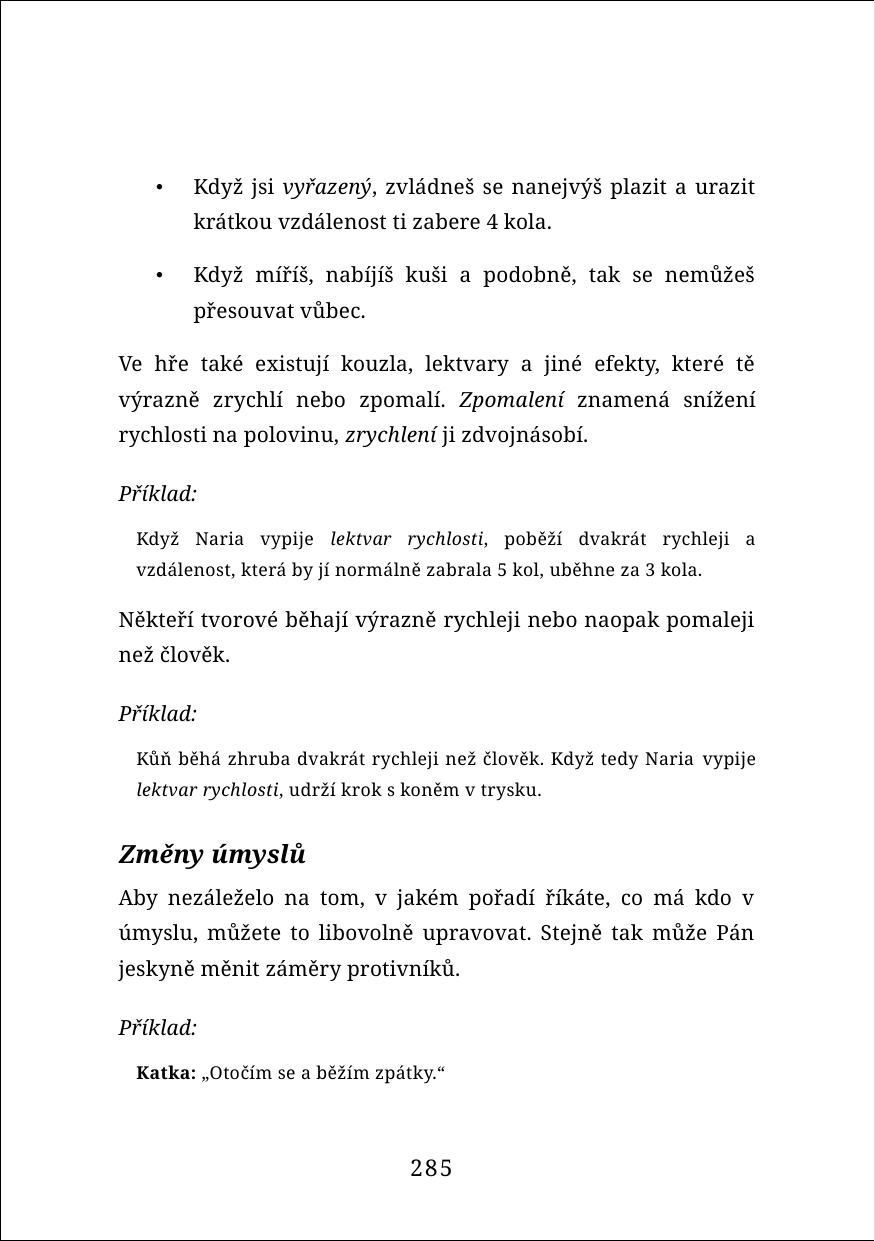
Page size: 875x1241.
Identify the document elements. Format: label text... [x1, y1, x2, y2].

text Někteří tvorové běhají výrazně rychleji nebo naopak pomaleji než člověk. [118, 605, 756, 669]
list Když míříš, nabíjíš kuši a podobně, tak se nemůžeš přesouvat vůbec. [156, 261, 756, 324]
text Aby nezáleželo na tom, v jakém pořadí říkáte, co má kdo v úmyslu, můžete to libovolně upravovat. Stejně tak může Pán jeskyně měnit záměry protivníků. [118, 883, 756, 982]
subtitle Změny úmyslů [118, 837, 756, 871]
text Když Naria vypije lektvar rychlosti, poběží dvakrát rychleji a vzdálenost, která by jí normálně zabrala 5 kol, uběhne za 3 kola. [136, 527, 756, 581]
list Když jsi vyřazený, zvládneš se nanejvýš plazit a urazit krátkou vzdálenost ti zabere 4 kola. [156, 172, 756, 236]
text Kůň běhá zhruba dvakrát rychleji než člověk. Když tedy Naria vypije lektvar rychlosti, udrží krok s koněm v trysku. [136, 747, 756, 801]
text Ve hře také existují kouzla, lektvary a jiné efekty, které tě výrazně zrychlí nebo zpomalí. Zpomalení znamená snížení rychlosti na polovinu, zrychlení ji zdvojnásobí. [118, 349, 756, 449]
text Příklad: [118, 699, 756, 728]
text Katka: „Otočím se a běžím zpátky.“ [136, 1060, 756, 1084]
text Příklad: [118, 1013, 756, 1041]
text Příklad: [118, 479, 756, 508]
